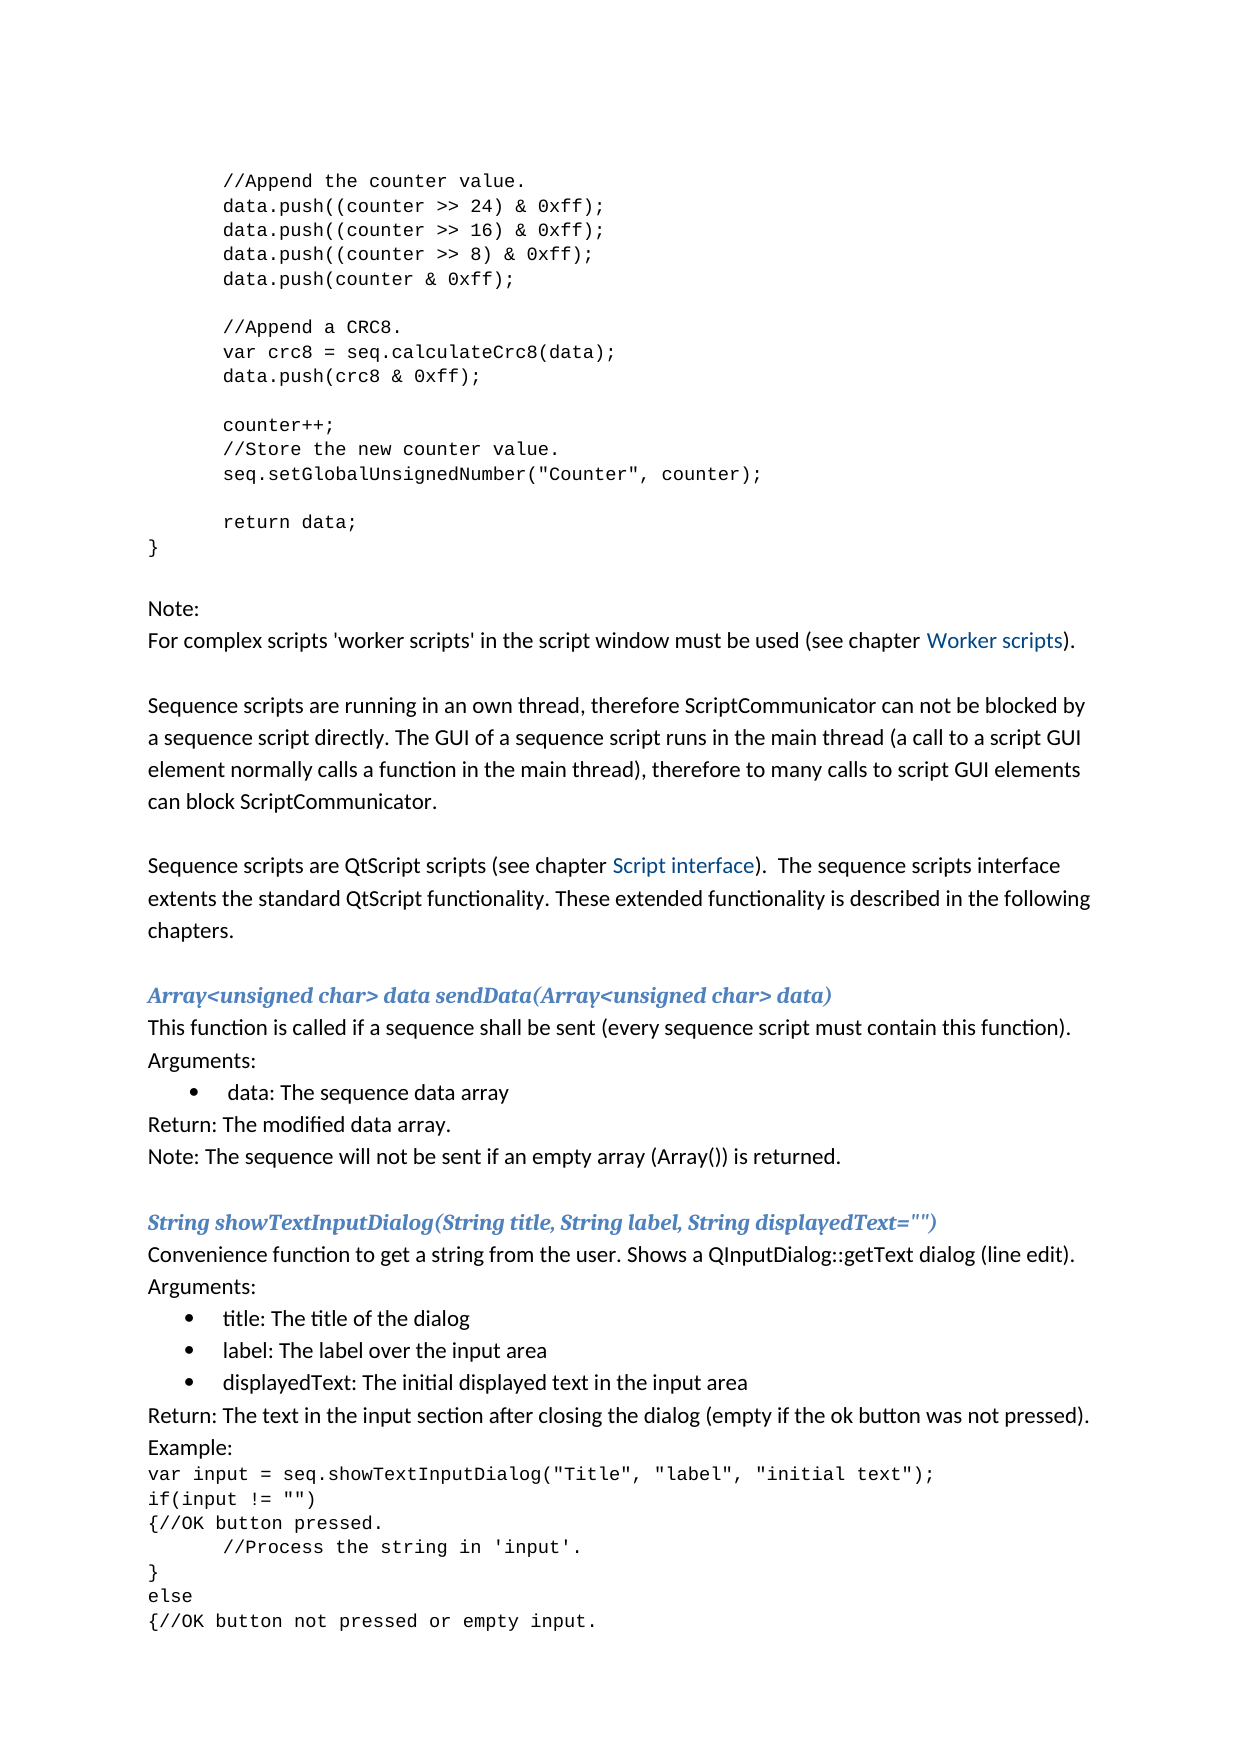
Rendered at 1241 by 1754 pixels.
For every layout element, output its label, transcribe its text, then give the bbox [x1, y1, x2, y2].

text } [148, 1563, 1093, 1584]
text data.push((counter >> 16) & 0xff); [148, 221, 1093, 242]
text data.push(crc8 & 0xff); [148, 367, 1093, 388]
text return data; [148, 513, 1093, 534]
text data.push((counter >> 8) & 0xff); [148, 245, 1093, 266]
text Convenience function to get a string from the user. Shows a QInputDialog::getText dialog (line edit). [148, 1240, 1093, 1268]
text Sequence scripts are running in an own thread, therefore ScriptCommunicator can not be blocked by a sequence script directly. The GUI of a sequence script runs in the main thread (a call to a script GUI [148, 691, 1093, 751]
text can block ScriptCommunicator. [148, 787, 1093, 815]
text Example: [148, 1433, 1093, 1461]
text //Append a CRC8. [148, 318, 1093, 339]
text Note: [148, 594, 1093, 622]
text data.push((counter >> 24) & 0xff); [148, 196, 1093, 218]
list title: The title of the dialog [185, 1304, 1093, 1332]
text else [148, 1587, 1093, 1608]
text Arguments: [148, 1272, 1093, 1300]
list displayedText: The initial displayed text in the input area [185, 1368, 1093, 1397]
text counter++; [148, 416, 1093, 437]
text var input = seq.showTextInputDialog("Title", "label", "initial text"); [148, 1465, 1093, 1486]
text //Store the new counter value. [148, 440, 1093, 461]
subtitle Array<unsigned char> data sendData(Array<unsigned char> data) [148, 983, 1093, 1010]
text if(input != "") [148, 1489, 1093, 1511]
text element normally calls a function in the main thread), therefore to many calls to script GUI elements [148, 755, 1093, 783]
list label: The label over the input area [185, 1336, 1093, 1364]
text var crc8 = seq.calculateCrc8(data); [148, 343, 1093, 364]
text {//OK button not pressed or empty input. [148, 1611, 1093, 1633]
text Return: The modified data array. [148, 1110, 1093, 1138]
text {//OK button pressed. [148, 1514, 1093, 1535]
subtitle String showTextInputDialog(String title, String label, String displayedText="") [148, 1209, 1093, 1236]
text Return: The text in the input section after closing the dialog (empty if the ok button was not pressed). [148, 1401, 1093, 1429]
text This function is called if a sequence shall be sent (every sequence script must contain this function). [148, 1013, 1093, 1042]
text //Append the counter value. [148, 172, 1093, 193]
text Sequence scripts are QtScript scripts (see chapter Script interface). The sequence scripts interface extents the standard QtScript functionality. These extended functionality is described in the following chapters. [148, 852, 1093, 944]
text seq.setGlobalUnsignedNumber("Counter", counter); [148, 464, 1093, 486]
text Arguments: [148, 1046, 1093, 1074]
text Note: The sequence will not be sent if an empty array (Array()) is returned. [148, 1142, 1093, 1170]
text For complex scripts 'worker scripts' in the script window must be used (see chapter Worker scripts). [148, 626, 1093, 654]
text //Process the string in 'input'. [148, 1538, 1093, 1559]
text data.push(counter & 0xff); [148, 269, 1093, 291]
list data: The sequence data array [190, 1078, 1093, 1106]
text } [148, 538, 1093, 559]
